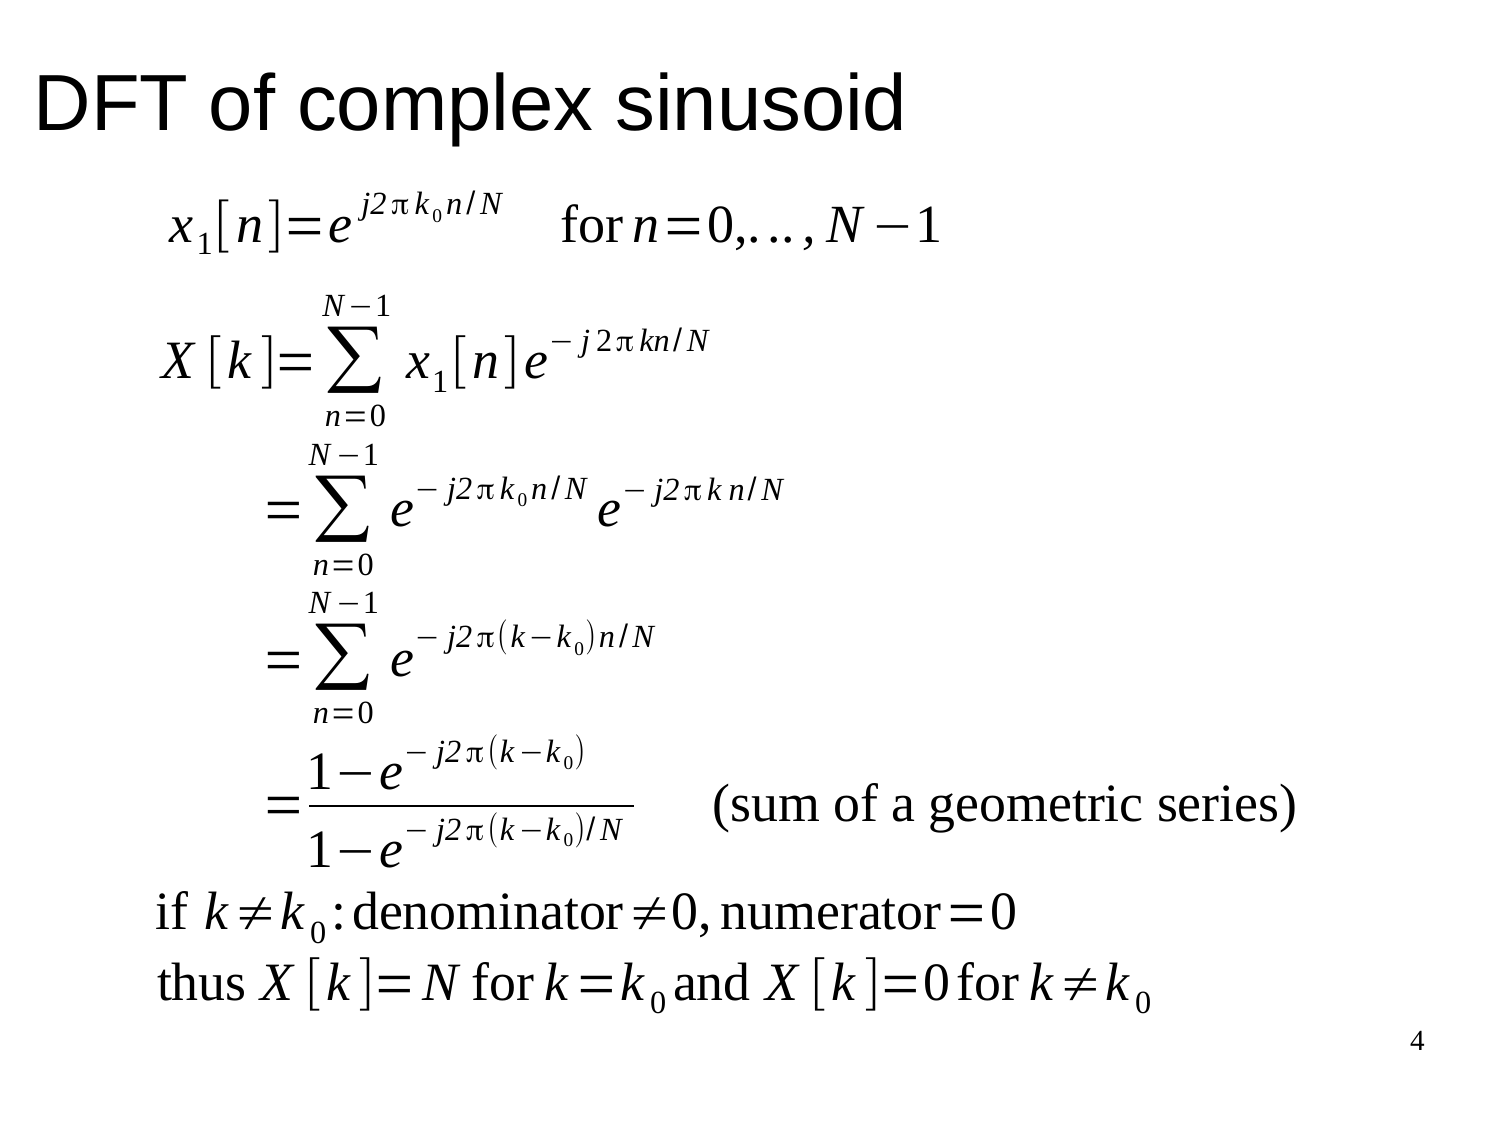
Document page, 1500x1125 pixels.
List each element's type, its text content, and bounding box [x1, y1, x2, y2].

chart [159, 185, 949, 262]
title DFT of complex sinusoid [33, 9, 1384, 197]
chart [148, 287, 1306, 1021]
